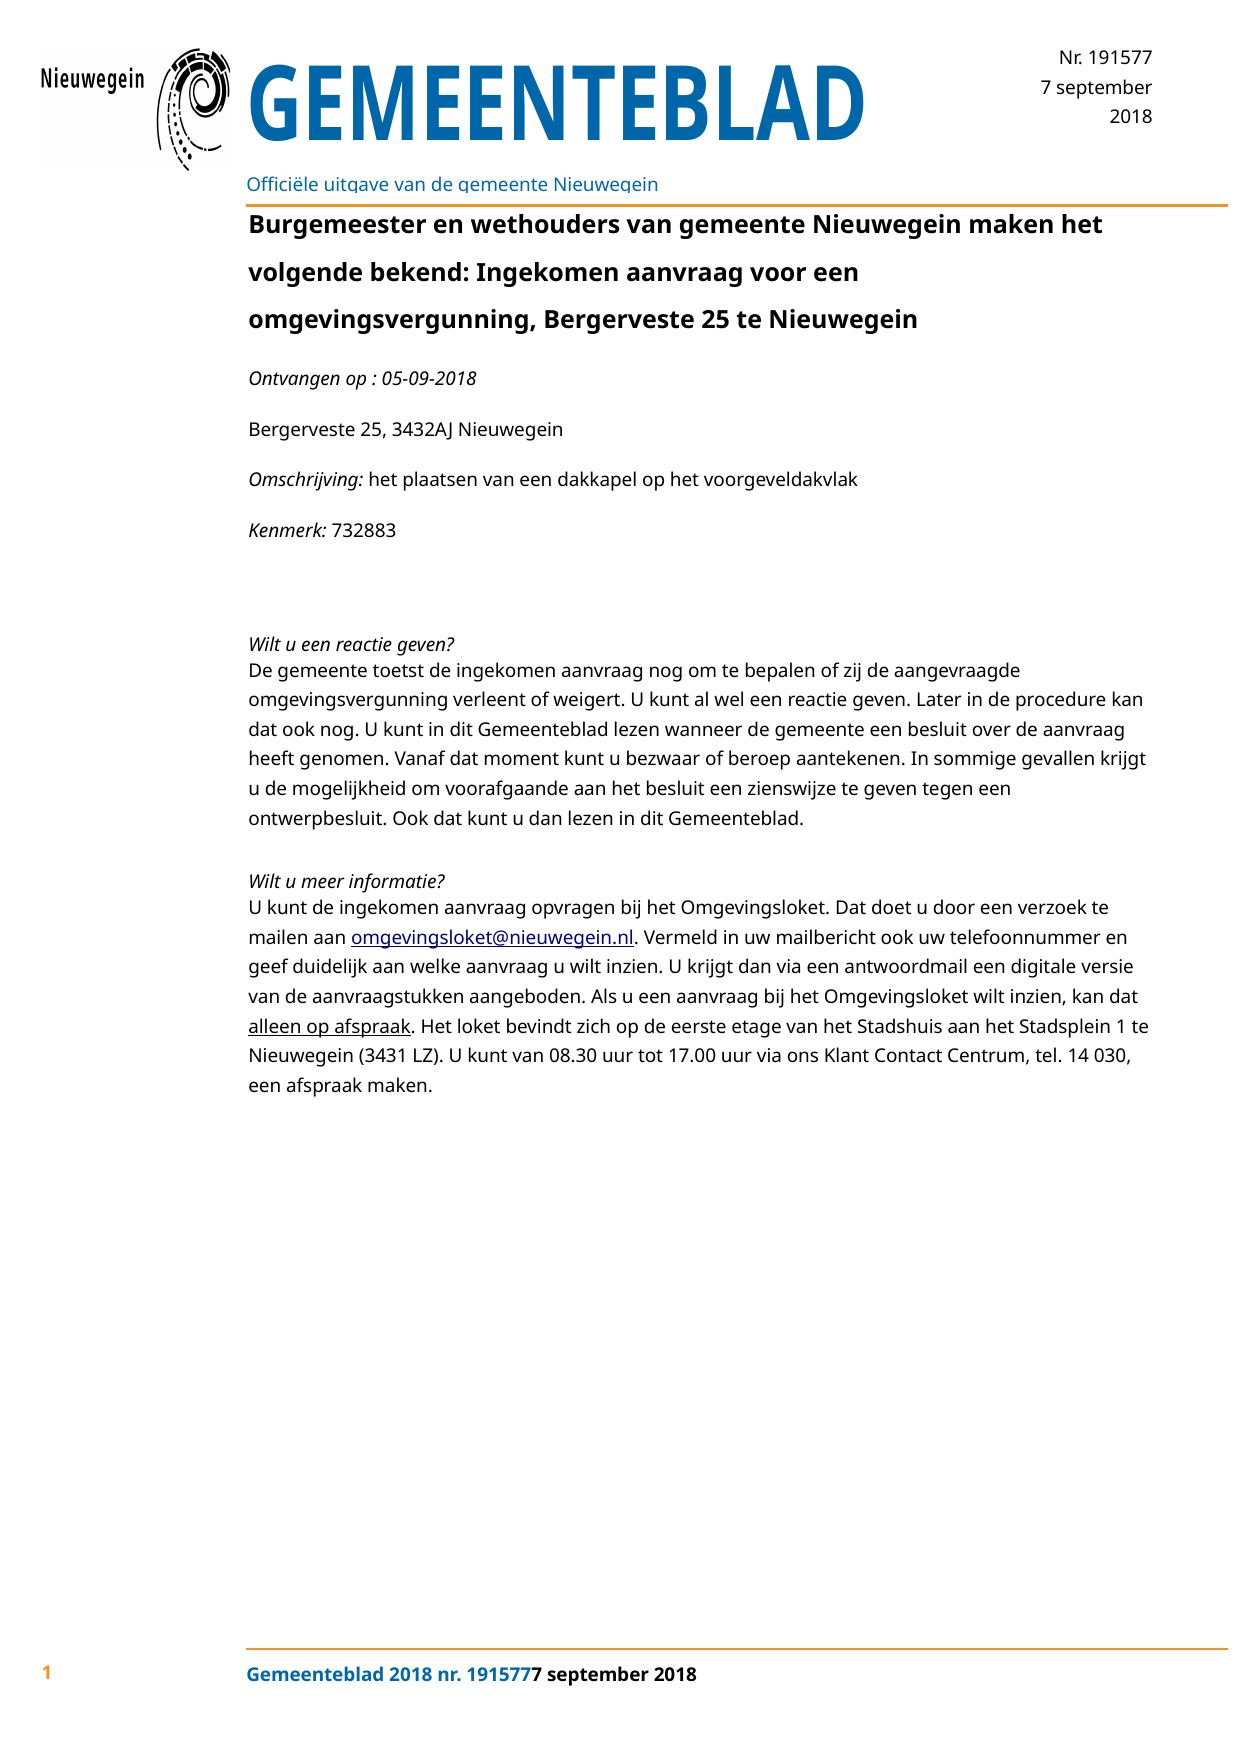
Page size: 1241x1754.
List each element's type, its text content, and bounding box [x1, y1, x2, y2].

text U kunt de ingekomen aanvraag opvragen bij het Omgevingsloket. Dat doet u door een verzoek te mailen aan omgevingsloket@nieuwegein.nl. Vermeld in uw mailbericht ook uw telefoonnummer en geef duidelijk aan welke aanvraag u wilt inzien. U krijgt dan via een antwoordmail een digitale versie van de aanvraagstukken aangeboden. Als u een aanvraag bij het Omgevingsloket wilt inzien, kan dat alleen op afspraak. Het loket bevindt zich op de eerste etage van het Stadshuis aan het Stadsplein 1 te Nieuwegein (3431 LZ). U kunt van 08.30 uur tot 17.00 uur via ons Klant Contact Centrum, tel. 14 030, een afspraak maken. [248, 894, 1152, 1098]
text De gemeente toetst de ingekomen aanvraag nog om te bepalen of zij de aangevraagde omgevingsvergunning verleent of weigert. U kunt al wel een reactie geven. Later in de procedure kan dat ook nog. U kunt in dit Gemeenteblad lezen wanneer de gemeente een besluit over de aanvraag heeft genomen. Vanaf dat moment kunt u bezwaar of beroep aantekenen. In sommige gevallen krijgt u de mogelijkheid om voorafgaande aan het besluit een zienswijze te geven tegen een ontwerpbesluit. Ook dat kunt u dan lezen in dit Gemeenteblad. [248, 657, 1152, 831]
text Wilt u een reactie geven? [248, 631, 1152, 657]
picture [41, 47, 231, 172]
text Burgemeester en wethouders van gemeente Nieuwegein maken het volgende bekend: Ingekomen aanvraag voor een omgevingsvergunning, Bergerveste 25 te Nieuwegein [248, 207, 1152, 336]
text Bergerveste 25, 3432AJ Nieuwegein [248, 416, 1152, 442]
text Omschrijving: het plaatsen van een dakkapel op het voorgeveldakvlak [248, 466, 1152, 492]
text Ontvangen op : 05-09-2018 [248, 366, 1152, 391]
text Kenmerk: 732883 [248, 517, 1152, 542]
text Wilt u meer informatie? [248, 869, 1152, 894]
